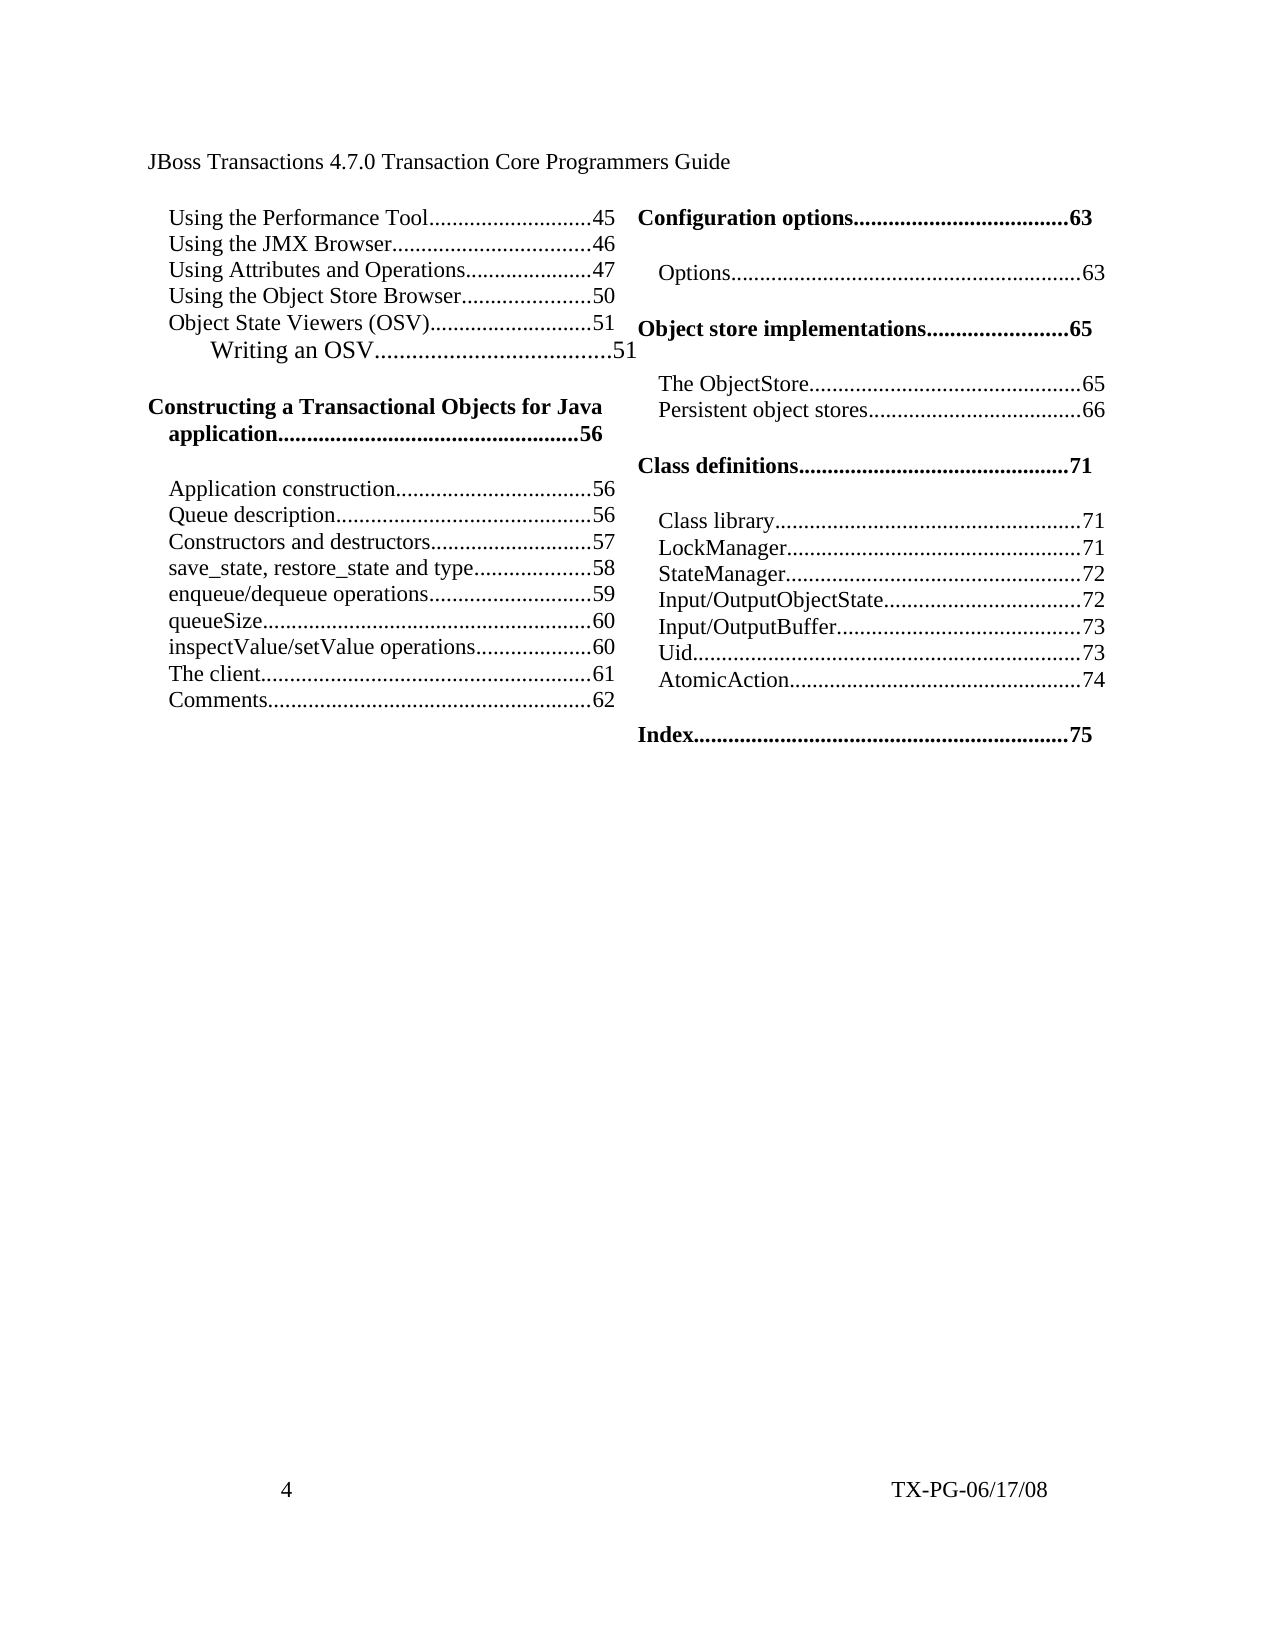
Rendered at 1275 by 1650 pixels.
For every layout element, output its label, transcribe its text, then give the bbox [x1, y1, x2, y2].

text Using the JMX Browser 46 [168, 230, 615, 256]
text inspectValue/setValue operations 60 [168, 633, 615, 659]
text queueSize 60 [168, 607, 615, 633]
text Object store implementations 65 [637, 314, 1127, 341]
text Class library 71 [658, 507, 1105, 534]
text Input/OutputBuffer 73 [658, 613, 1105, 639]
text Configuration options 63 [637, 203, 1127, 230]
text Constructors and destructors 57 [168, 528, 615, 554]
text Index 75 [637, 721, 1127, 747]
text The client 61 [168, 659, 615, 686]
text Class definitions 71 [637, 452, 1127, 478]
text Input/OutputObjectState 72 [658, 587, 1105, 613]
text Using the Object Store Browser 50 [168, 283, 615, 309]
text Comments 62 [168, 686, 615, 712]
text The ObjectStore 65 [658, 370, 1105, 396]
text Writing an OSV 51 [210, 335, 637, 364]
text Using Attributes and Operations 47 [168, 256, 615, 283]
text AtomicAction 74 [658, 666, 1105, 692]
text enqueue/dequeue operations 59 [168, 581, 615, 607]
text Uid 73 [658, 639, 1105, 666]
text Object State Viewers (OSV) 51 [168, 309, 615, 335]
text Constructing a Transactional Objects for Java application 56 [148, 393, 637, 446]
text Queue description 56 [168, 501, 615, 528]
text Application construction 56 [168, 475, 615, 501]
text LockManager 71 [658, 534, 1105, 560]
text save_state, restore_state and type 58 [168, 554, 615, 581]
text Using the Performance Tool 45 [168, 203, 615, 230]
text Options 63 [658, 259, 1105, 285]
text Persistent object stores 66 [658, 396, 1105, 423]
text StateManager 72 [658, 560, 1105, 587]
